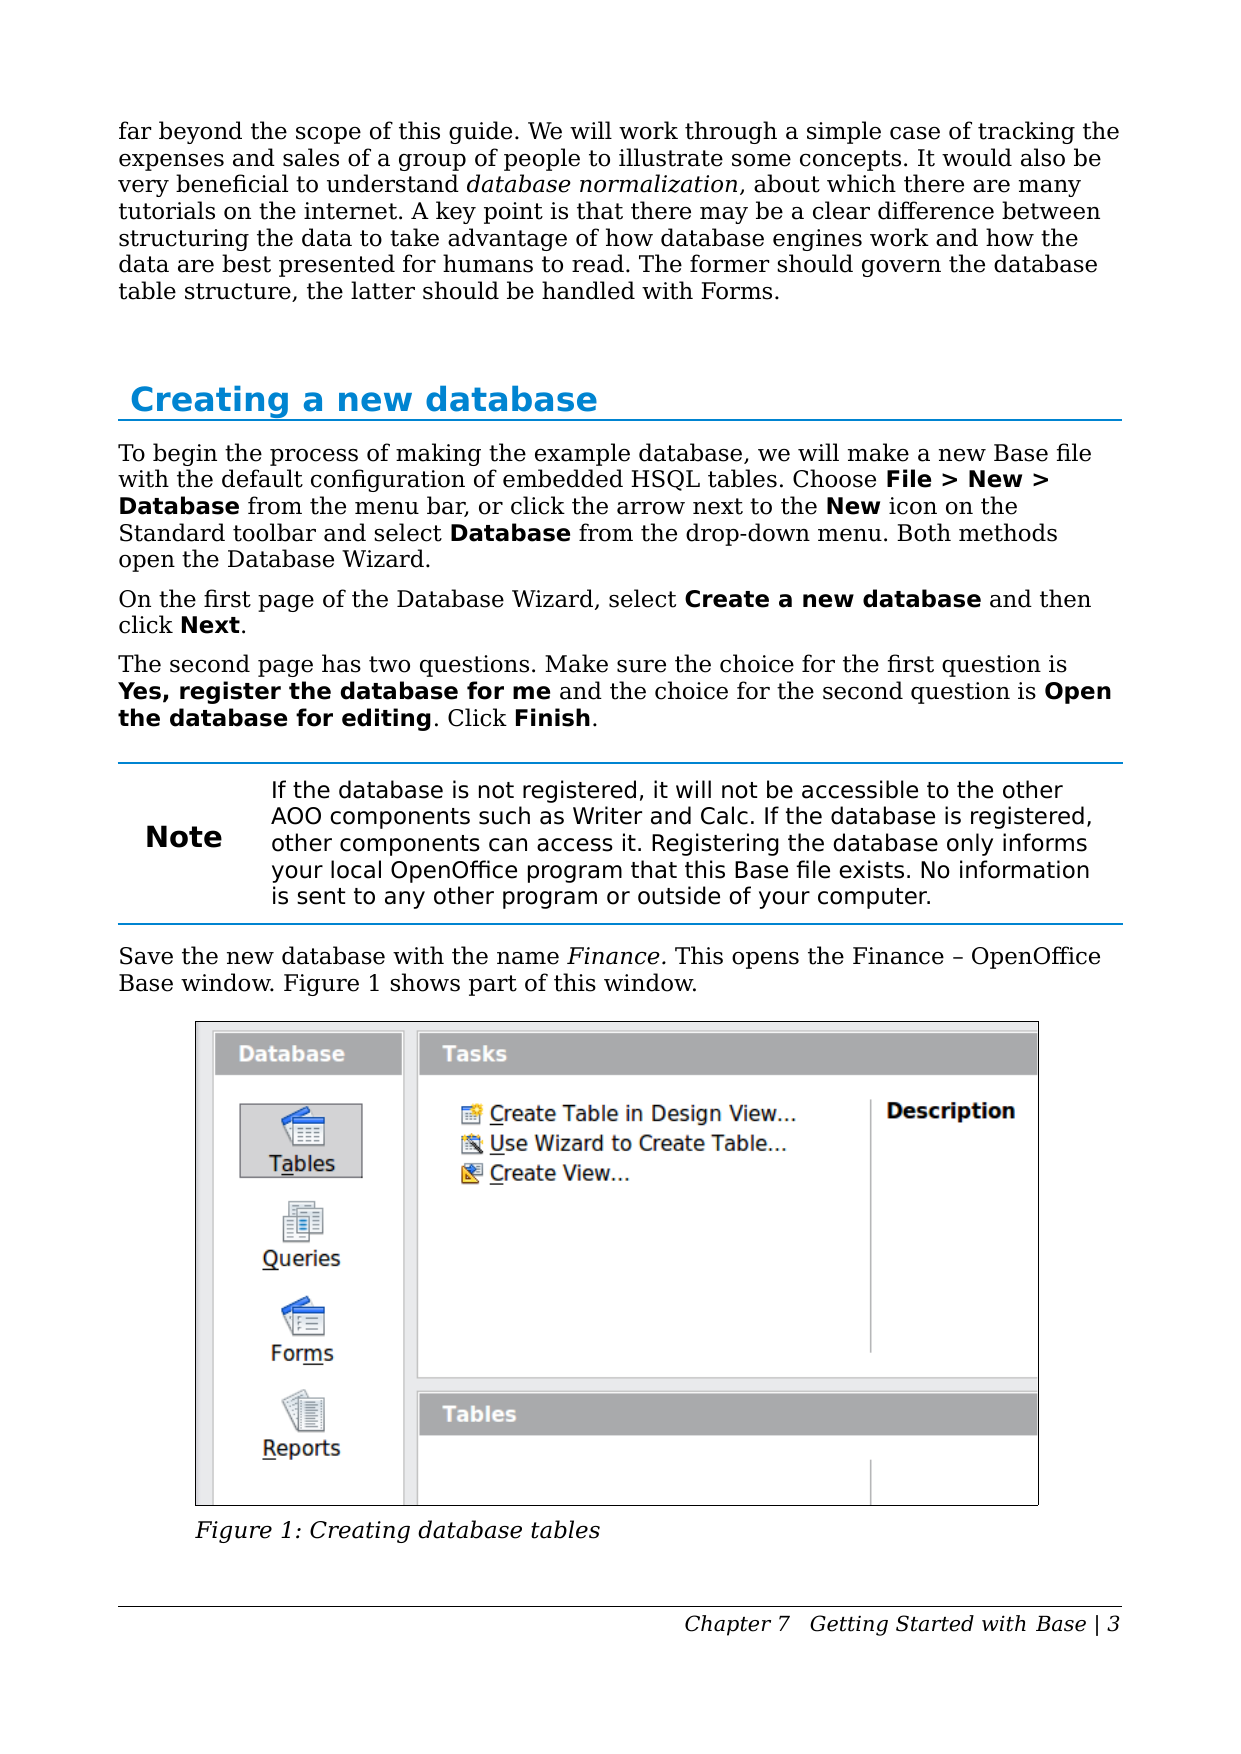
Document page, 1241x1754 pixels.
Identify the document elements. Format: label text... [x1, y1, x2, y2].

text The second page has two questions. Make sure the choice for the first question is Yes, register the database for me and the choice for the second question is Open the database for editing. Click Finish. [118, 652, 1122, 732]
subtitle Creating a new database [118, 380, 1122, 419]
table_header If the database is not registered, it will not be accessible to the other AOO components such as Writer and Calc. If the database is registered, other components can access it. Registering the database only informs your local OpenOffice program that this Base file exists. No information is sent to any other program or outside of your computer. [250, 764, 1123, 923]
picture [196, 1022, 1038, 1505]
text Figure 1: Creating database tables [195, 1517, 1038, 1544]
text Save the new database with the name Finance. This opens the Finance – OpenOffice Base window. Figure 1 shows part of this window. [118, 943, 1122, 996]
table_header Note [118, 764, 249, 923]
text To begin the process of making the example database, we will make a new Base file with the default configuration of embedded HSQL tables. Choose File > New > Database from the menu bar, or click the arrow next to the New icon on the Standard toolbar and select Database from the drop-down menu. Both methods open the Database Wizard. [118, 440, 1122, 573]
text On the first page of the Database Wizard, select Create a new database and then click Next. [118, 586, 1122, 639]
text far beyond the scope of this guide. We will work through a simple case of tracking the expenses and sales of a group of people to illustrate some concepts. It would also be very beneficial to understand database normalization, about which there are many tutorials on the internet. A key point is that there may be a clear difference between structuring the data to take advantage of how database engines work and how the data are best presented for humans to read. The former should govern the database table structure, the latter should be handled with Forms. [118, 118, 1122, 305]
